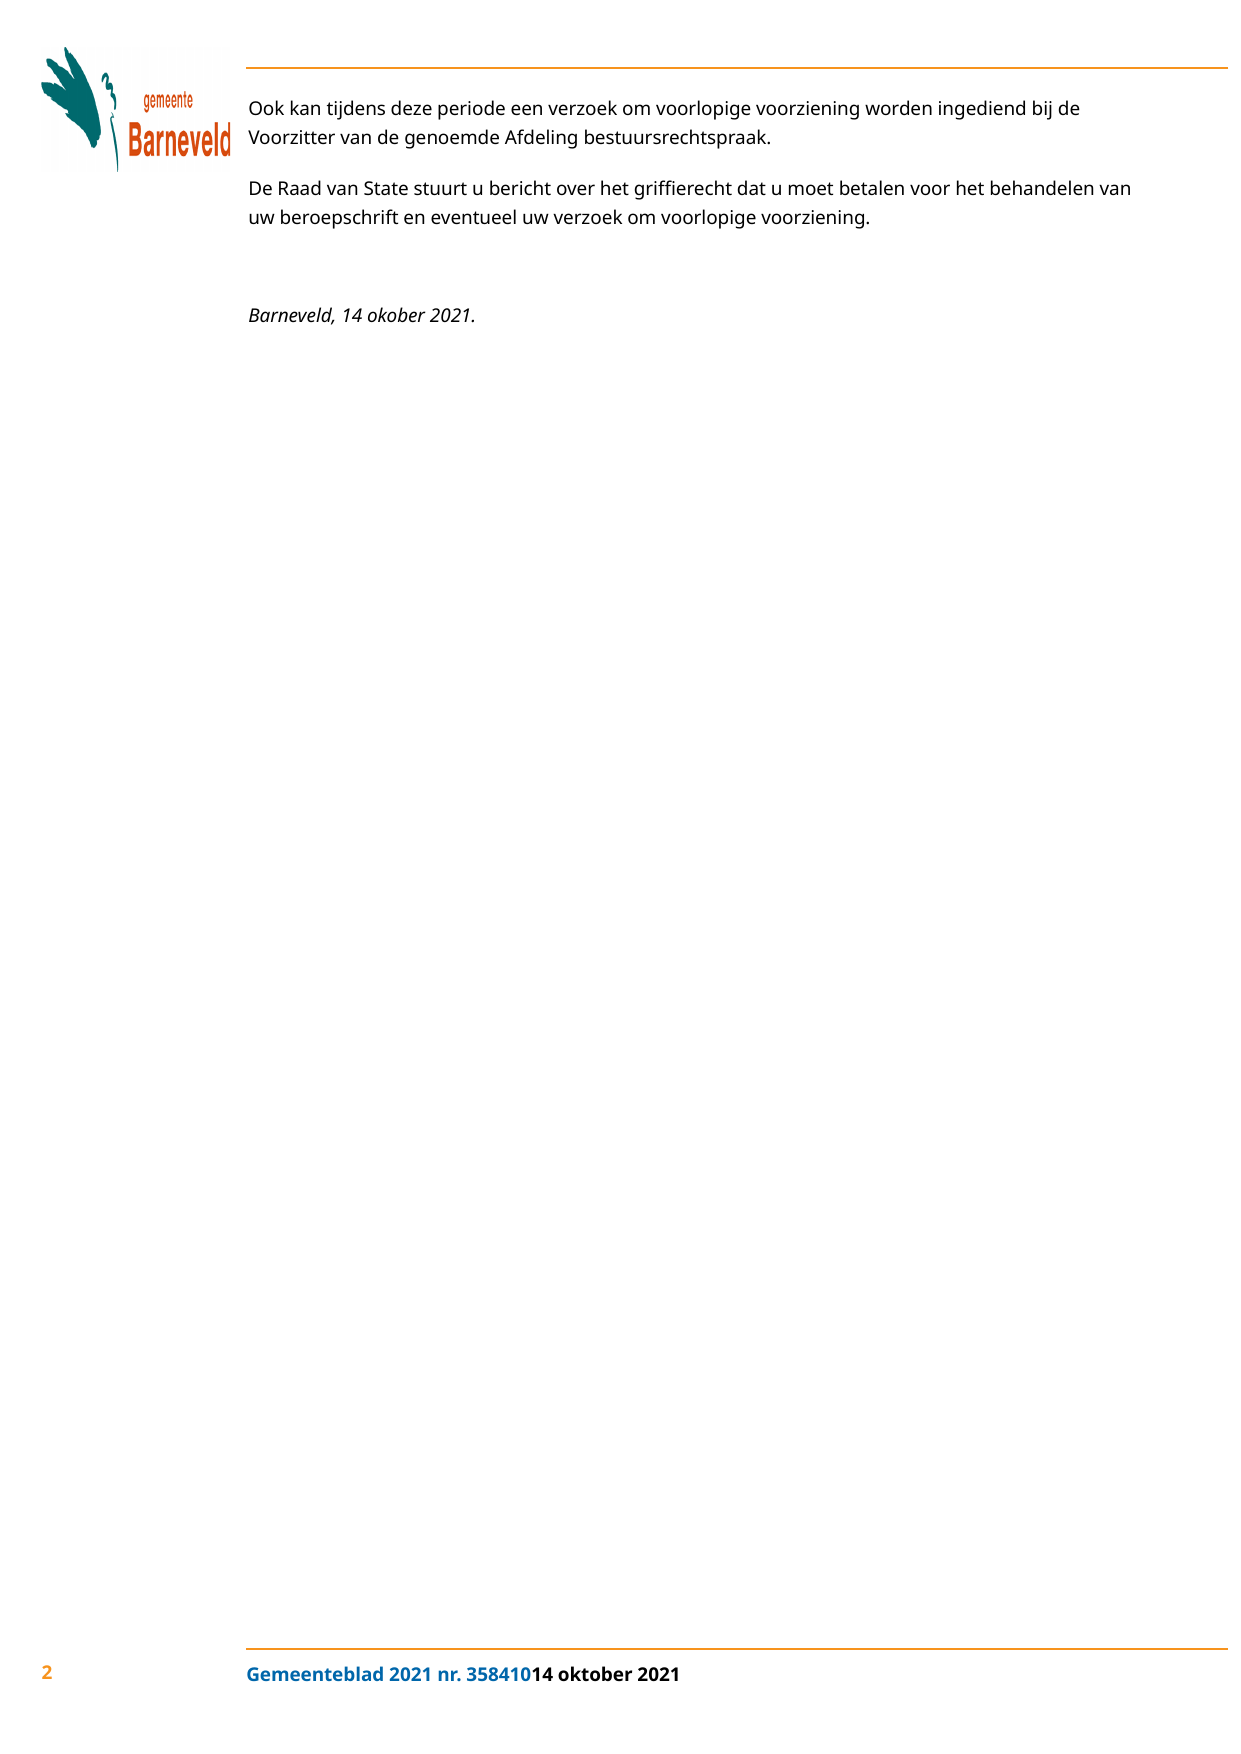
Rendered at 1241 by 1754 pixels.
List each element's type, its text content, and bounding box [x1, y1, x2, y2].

text De Raad van State stuurt u bericht over het griffierecht dat u moet betalen voor het behandelen van uw beroepschrift en eventueel uw verzoek om voorlopige voorziening. [248, 175, 1152, 230]
text Ook kan tijdens deze periode een verzoek om voorlopige voorziening worden ingediend bij de Voorzitter van de genoemde Afdeling bestuursrechtspraak. [248, 95, 1152, 150]
picture [41, 47, 231, 172]
text Barneveld, 14 okober 2021. [248, 303, 1152, 328]
